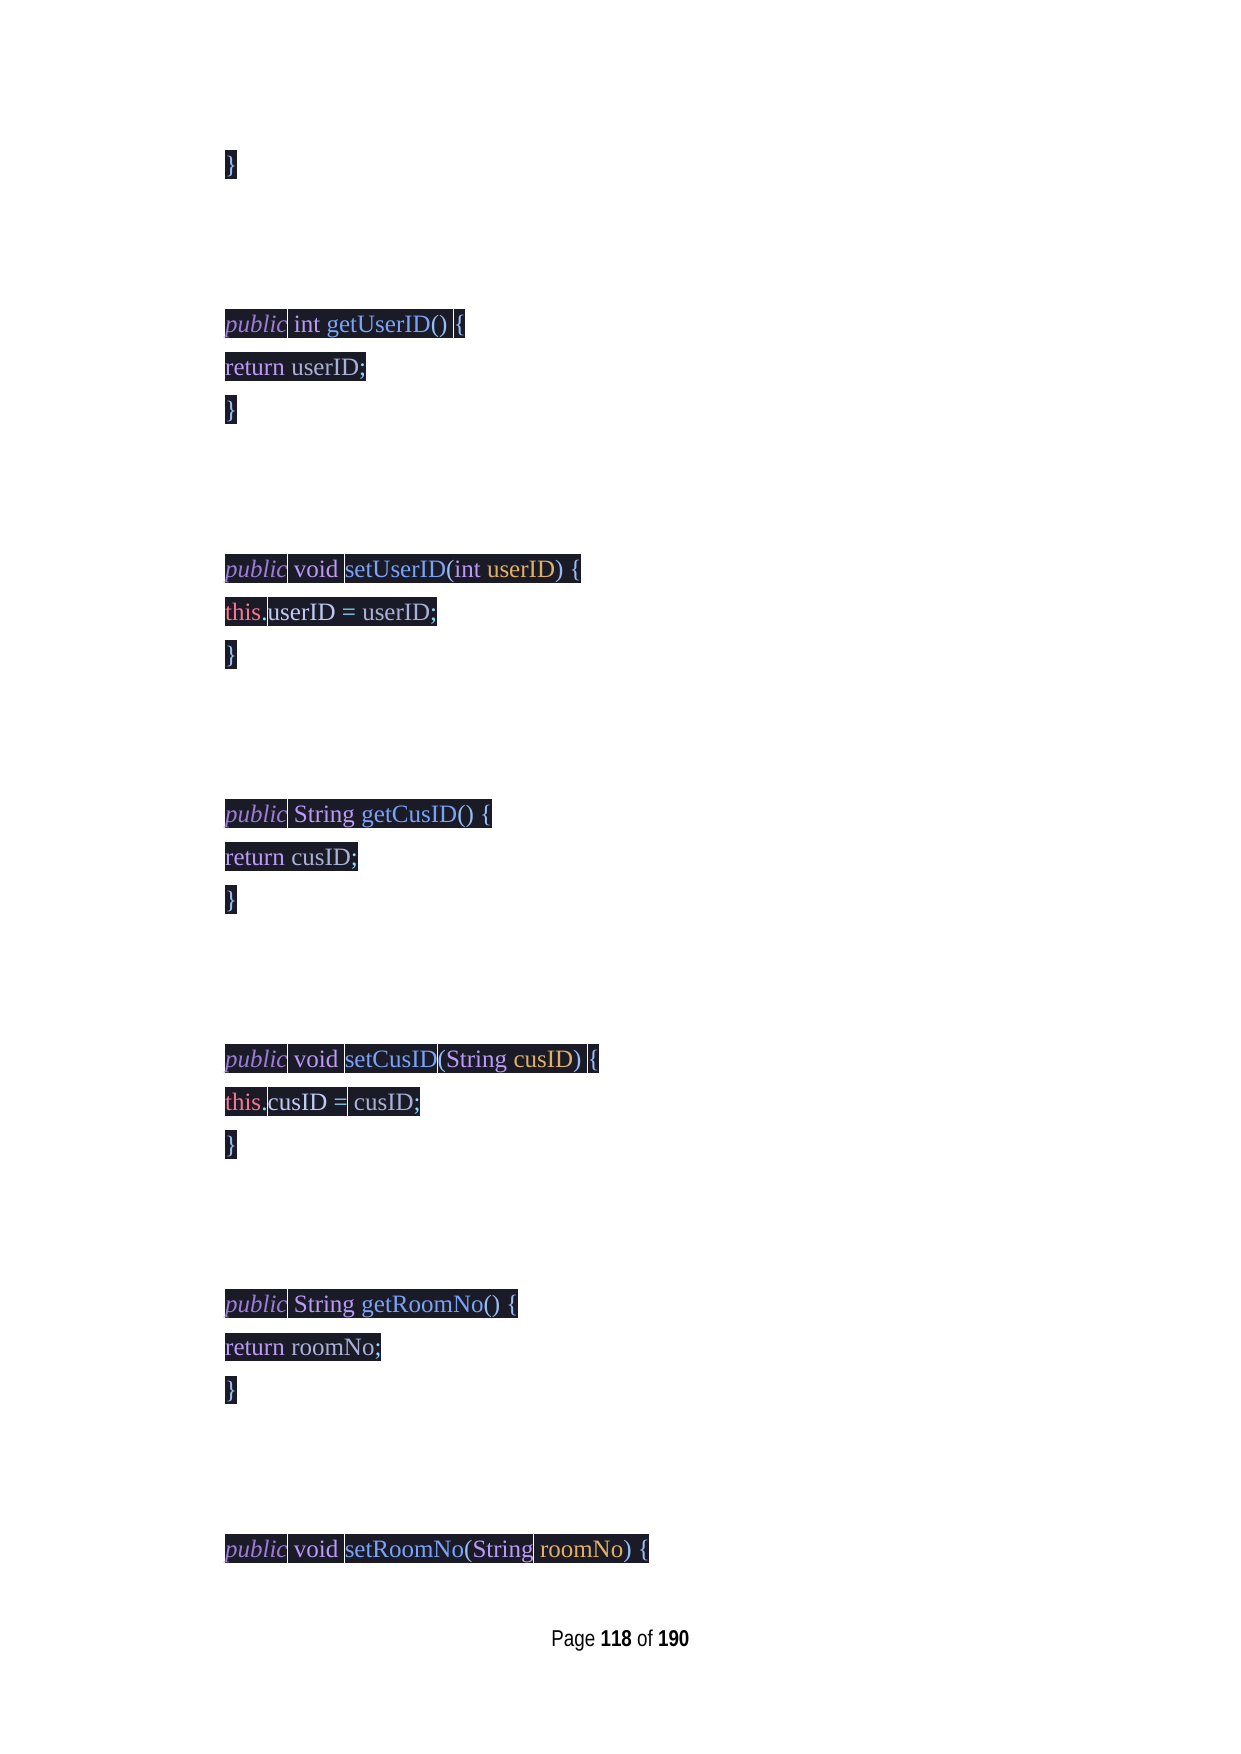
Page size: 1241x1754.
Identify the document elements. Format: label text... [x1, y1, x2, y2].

text } [225, 395, 1090, 424]
text } [225, 1376, 1090, 1404]
text this.cusID = cusID; [225, 1087, 1090, 1116]
text public void setRoomNo(String roomNo) { [225, 1534, 1090, 1563]
text return roomNo; [225, 1332, 1090, 1361]
text public String getCusID() { [225, 799, 1090, 828]
text return cusID; [225, 842, 1090, 871]
text } [225, 885, 1090, 914]
text public int getUserID() { [225, 309, 1090, 338]
text public String getRoomNo() { [225, 1289, 1090, 1318]
text this.userID = userID; [225, 597, 1090, 626]
text return userID; [225, 352, 1090, 381]
text public void setUserID(int userID) { [225, 554, 1090, 583]
text public void setCusID(String cusID) { [225, 1044, 1090, 1073]
text } [225, 1130, 1090, 1159]
text } [225, 640, 1090, 669]
text } [225, 150, 1090, 179]
